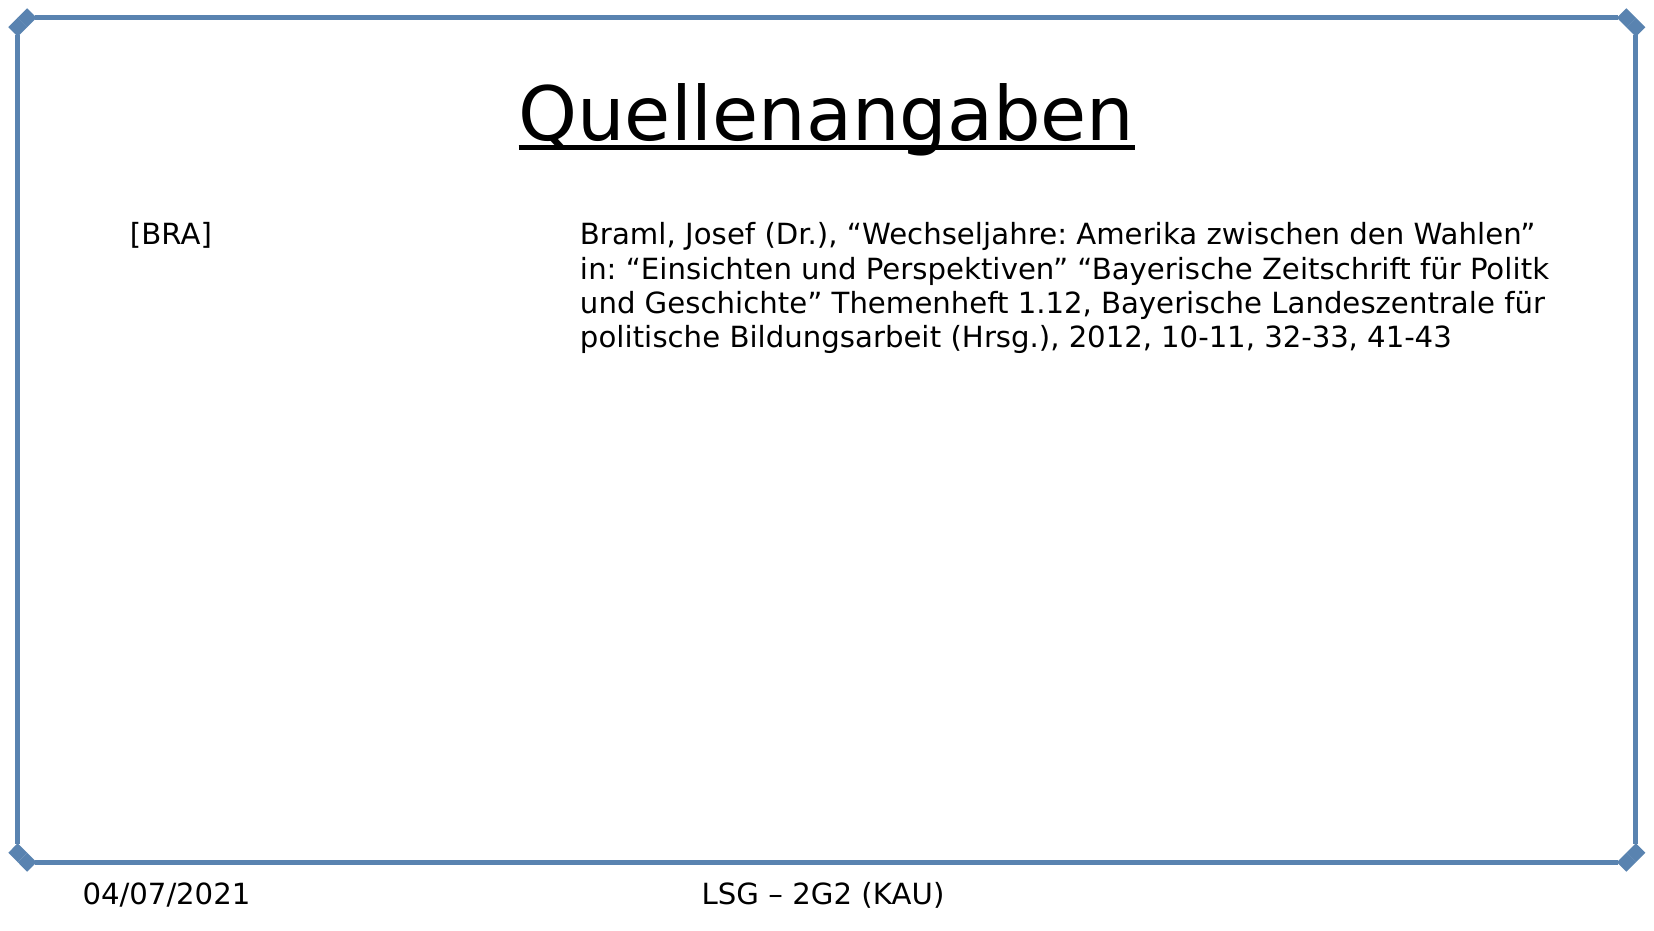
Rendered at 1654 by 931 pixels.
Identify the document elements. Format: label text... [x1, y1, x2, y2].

list [BRA] Braml, Josef (Dr.), “Wechseljahre: Amerika zwischen den Wahlen” in: “Einsichten und Perspektiven” “Bayerische Zeitschrift für Politk und Geschichte” Themenheft 1.12, Bayerische Landeszentrale für politische Bildungsarbeit (Hrsg.), 2012, 10-11, 32-33, 41-43 [82, 217, 1571, 758]
title Quellenangaben [82, 37, 1571, 193]
